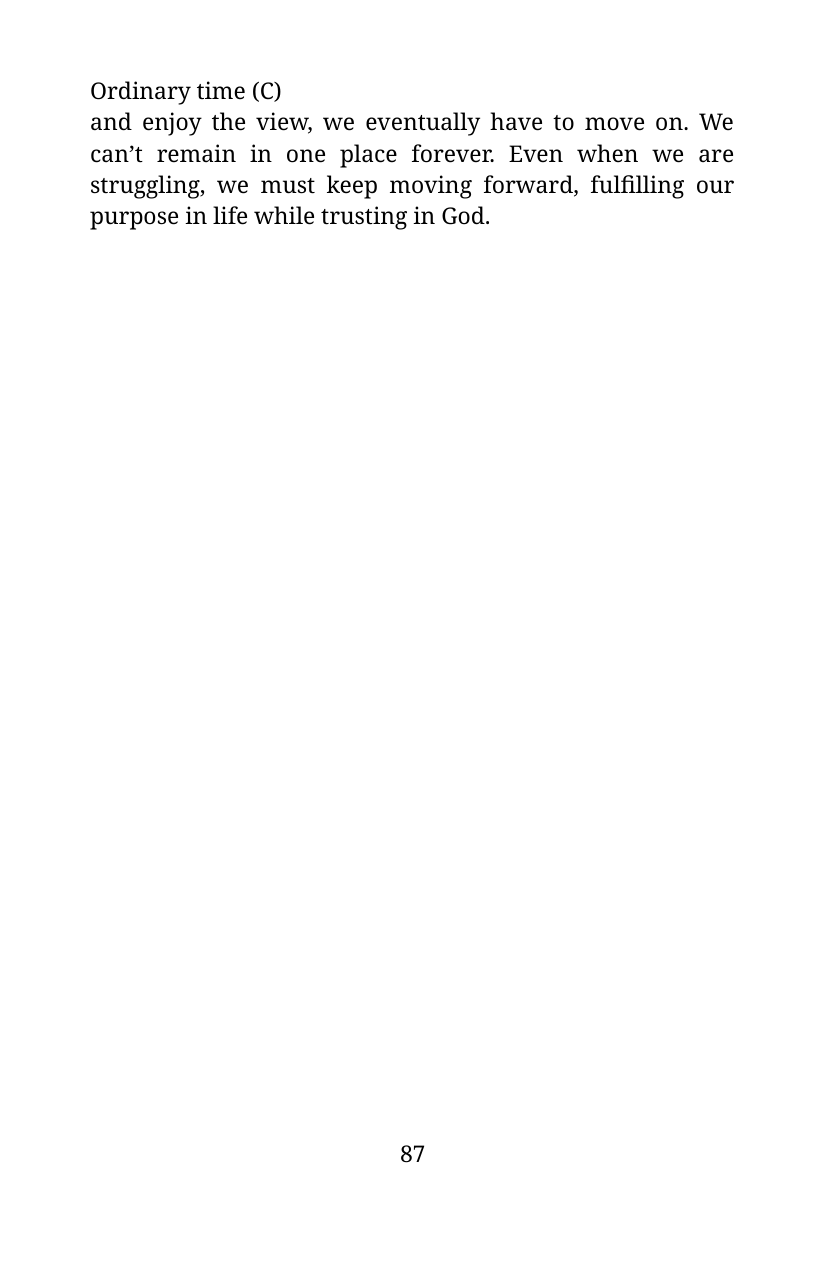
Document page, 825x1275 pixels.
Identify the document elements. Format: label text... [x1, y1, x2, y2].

text and enjoy the view, we eventually have to move on. We can’t remain in one place forever. Even when we are struggling, we must keep moving forward, fulfilling our purpose in life while trusting in God. [90, 106, 735, 231]
